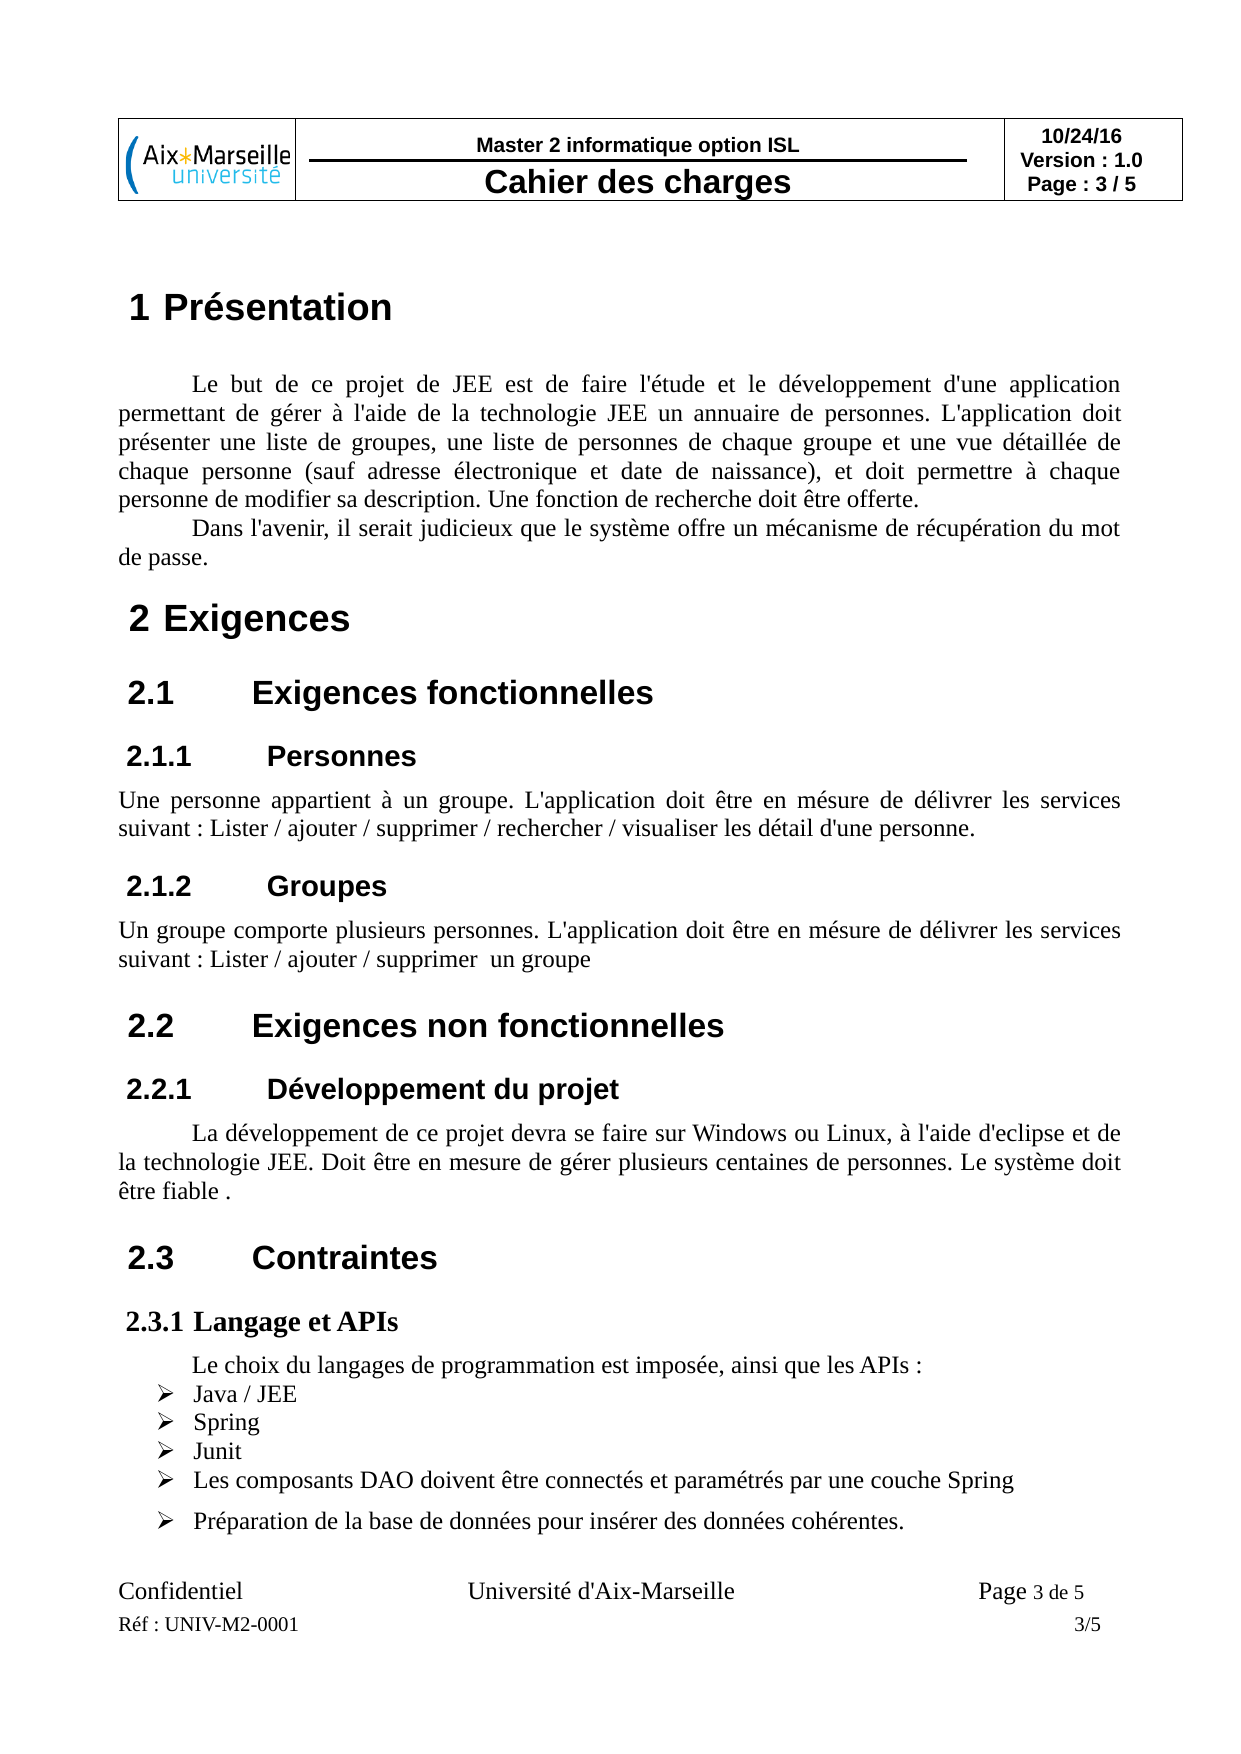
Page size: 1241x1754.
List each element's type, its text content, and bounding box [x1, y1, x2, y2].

list Java / JEE [156, 1379, 1122, 1407]
subtitle Présentation [118, 284, 1122, 328]
text Un groupe comporte plusieurs personnes. L'application doit être en mésure de délivrer les services suivant : Lister / ajouter / supprimer un groupe [118, 916, 1122, 973]
subtitle Exigences non fonctionnelles [118, 1006, 1122, 1045]
text Dans l'avenir, il serait judicieux que le système offre un mécanisme de récupération du mot de passe. [118, 513, 1122, 571]
list Junit [156, 1436, 1122, 1465]
subtitle Exigences [118, 596, 1122, 639]
subtitle Contraintes [118, 1238, 1122, 1277]
list Préparation de la base de données pour insérer des données cohérentes. [156, 1506, 1122, 1535]
list Spring [156, 1407, 1122, 1436]
subtitle Langage et APIs [118, 1304, 1122, 1337]
subtitle Développement du projet [118, 1072, 1122, 1106]
text Le choix du langages de programmation est imposée, ainsi que les APIs : [118, 1350, 1122, 1379]
subtitle Exigences fonctionnelles [118, 673, 1122, 711]
picture [125, 136, 290, 194]
subtitle Groupes [118, 869, 1122, 903]
text Le but de ce projet de JEE est de faire l'étude et le développement d'une application permettant de gérer à l'aide de la technologie JEE un annuaire de personnes. L'application doit présenter une liste de groupes, une liste de personnes de chaque groupe et une vue détaillée de chaque personne (sauf adresse électronique et date de naissance), et doit permettre à chaque personne de modifier sa description. Une fonction de recherche doit être offerte. [118, 369, 1122, 513]
list Les composants DAO doivent être connectés et paramétrés par une couche Spring [156, 1465, 1122, 1494]
text La développement de ce projet devra se faire sur Windows ou Linux, à l'aide d'eclipse et de la technologie JEE. Doit être en mesure de gérer plusieurs centaines de personnes. Le système doit être fiable . [118, 1118, 1122, 1204]
subtitle Personnes [118, 738, 1122, 772]
text Une personne appartient à un groupe. L'application doit être en mésure de délivrer les services suivant : Lister / ajouter / supprimer / rechercher / visualiser les détail d'une personne. [118, 785, 1122, 842]
